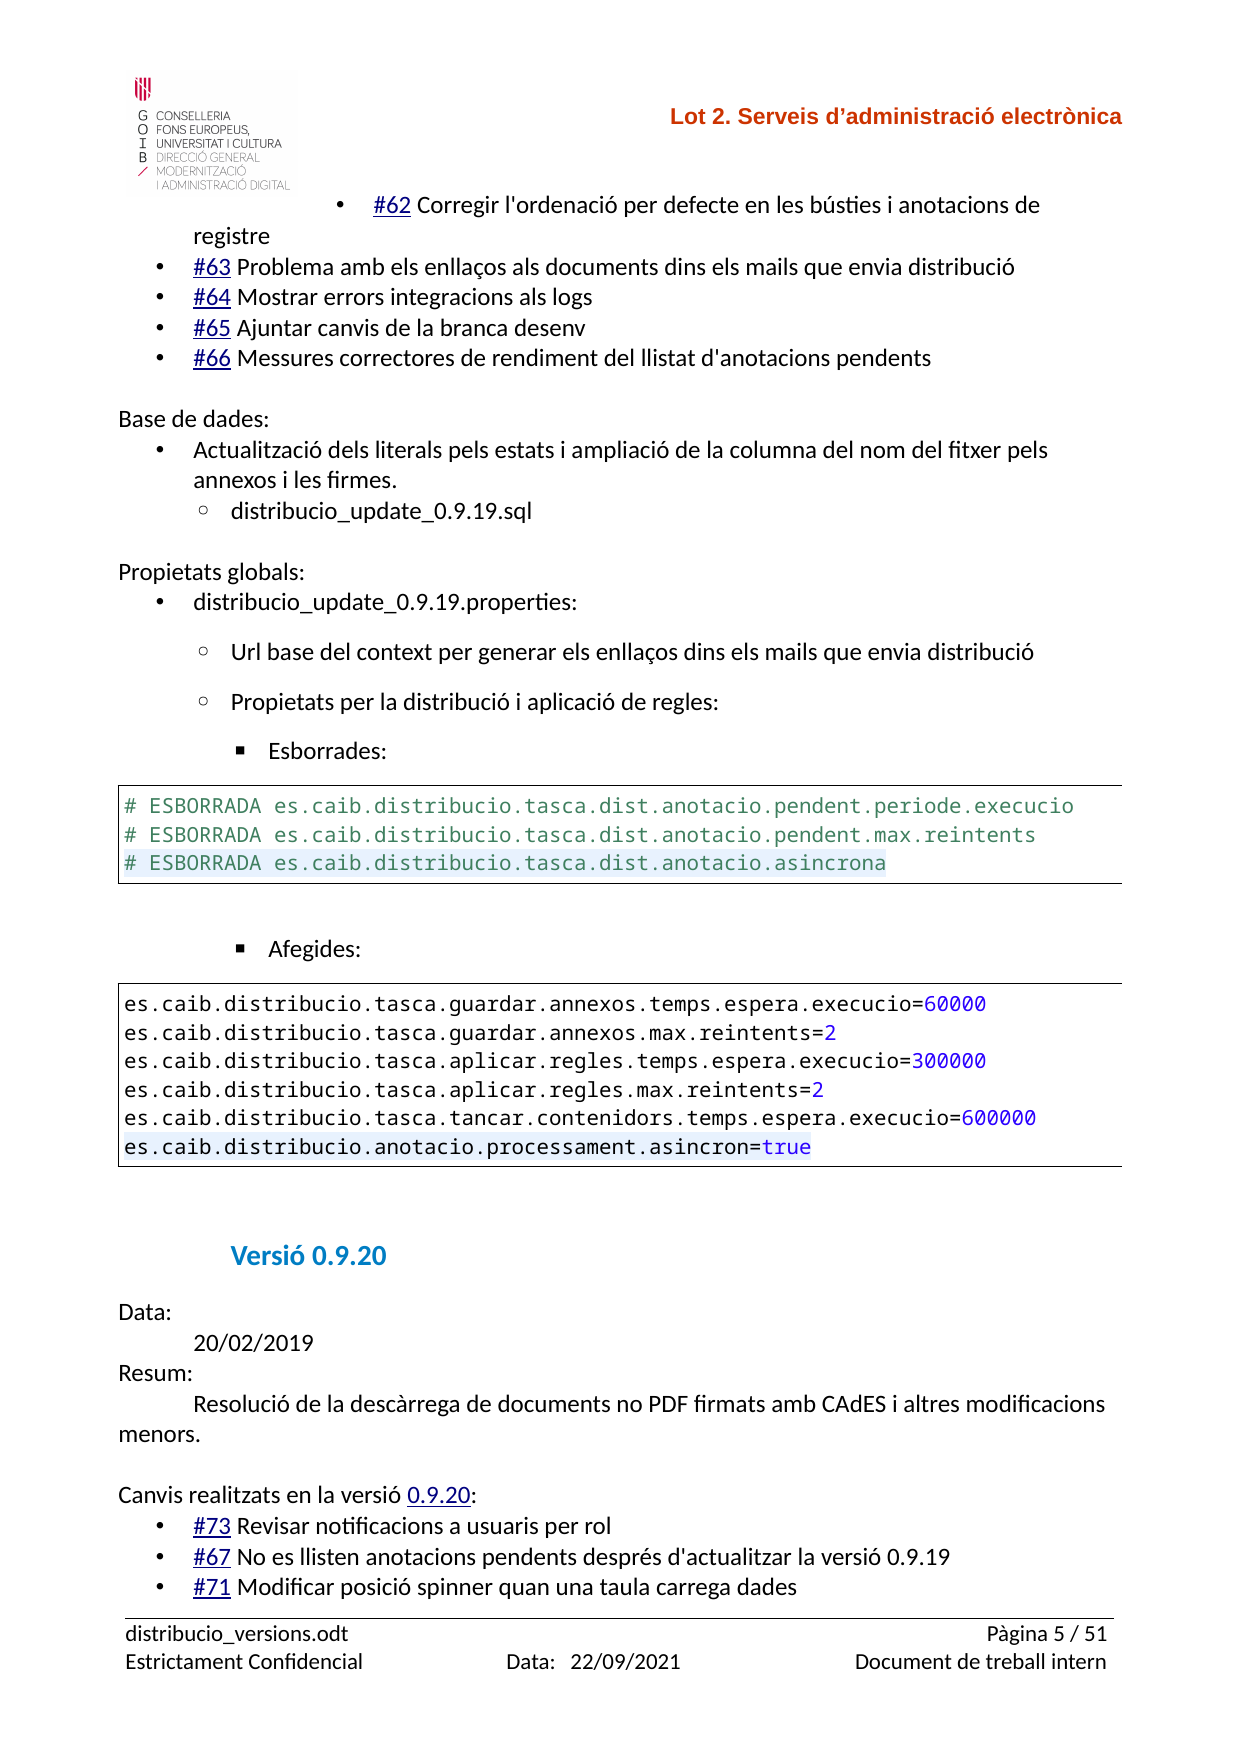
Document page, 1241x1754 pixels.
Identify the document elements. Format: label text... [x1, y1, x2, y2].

table_header es.caib.distribucio.tasca.guardar.annexos.temps.espera.execucio=60000 es.caib.distribucio.tasca.guardar.annexos.max.reintents=2 es.caib.distribucio.tasca.aplicar.regles.temps.espera.execucio=300000 es.caib.distribucio.tasca.aplicar.regles.max.reintents=2 es.caib.distribucio.tasca.tancar.contenidors.temps.espera.execucio=600000 es.caib.distribucio.anotacio.processament.asincron=true [119, 984, 1122, 1166]
text Data: [118, 1296, 1122, 1327]
list #62 Corregir l'ordenació per defecte en les bústies i anotacions de registre [156, 190, 1122, 251]
text Base de dades: [118, 403, 1122, 434]
list distribucio_update_0.9.19.properties: [156, 586, 1122, 617]
text Resolució de la descàrrega de documents no PDF firmats amb CAdES i altres modificacions menors. [118, 1388, 1122, 1449]
list Esborrades: [231, 735, 1122, 766]
list #65 Ajuntar canvis de la branca desenv [156, 312, 1122, 342]
subtitle Versió 0.9.20 [153, 1237, 1122, 1273]
picture [126, 70, 299, 197]
list #66 Messures correctores de rendiment del llistat d'anotacions pendents [156, 342, 1122, 373]
text Canvis realitzats en la versió 0.9.20: [118, 1479, 1122, 1510]
list Propietats per la distribució i aplicació de regles: [193, 686, 1122, 716]
text Propietats globals: [118, 556, 1122, 586]
list #71 Modificar posició spinner quan una taula carrega dades [156, 1571, 1122, 1602]
list Actualització dels literals pels estats i ampliació de la columna del nom del fitxer pels annexos i les firmes. [156, 434, 1122, 495]
list #73 Revisar notificacions a usuaris per rol [156, 1510, 1122, 1541]
list #63 Problema amb els enllaços als documents dins els mails que envia distribució [156, 251, 1122, 281]
table_header # ESBORRADA es.caib.distribucio.tasca.dist.anotacio.pendent.periode.execucio # ESBORRADA es.caib.distribucio.tasca.dist.anotacio.pendent.max.reintents # ESBORRADA es.caib.distribucio.tasca.dist.anotacio.asincrona [119, 786, 1122, 883]
list Afegides: [231, 933, 1122, 964]
list distribucio_update_0.9.19.sql [193, 495, 1122, 525]
text 20/02/2019 [118, 1327, 1122, 1357]
list Url base del context per generar els enllaços dins els mails que envia distribució [193, 636, 1122, 667]
list #67 No es llisten anotacions pendents després d'actualitzar la versió 0.9.19 [156, 1541, 1122, 1571]
text Resum: [118, 1357, 1122, 1388]
list #64 Mostrar errors integracions als logs [156, 281, 1122, 312]
